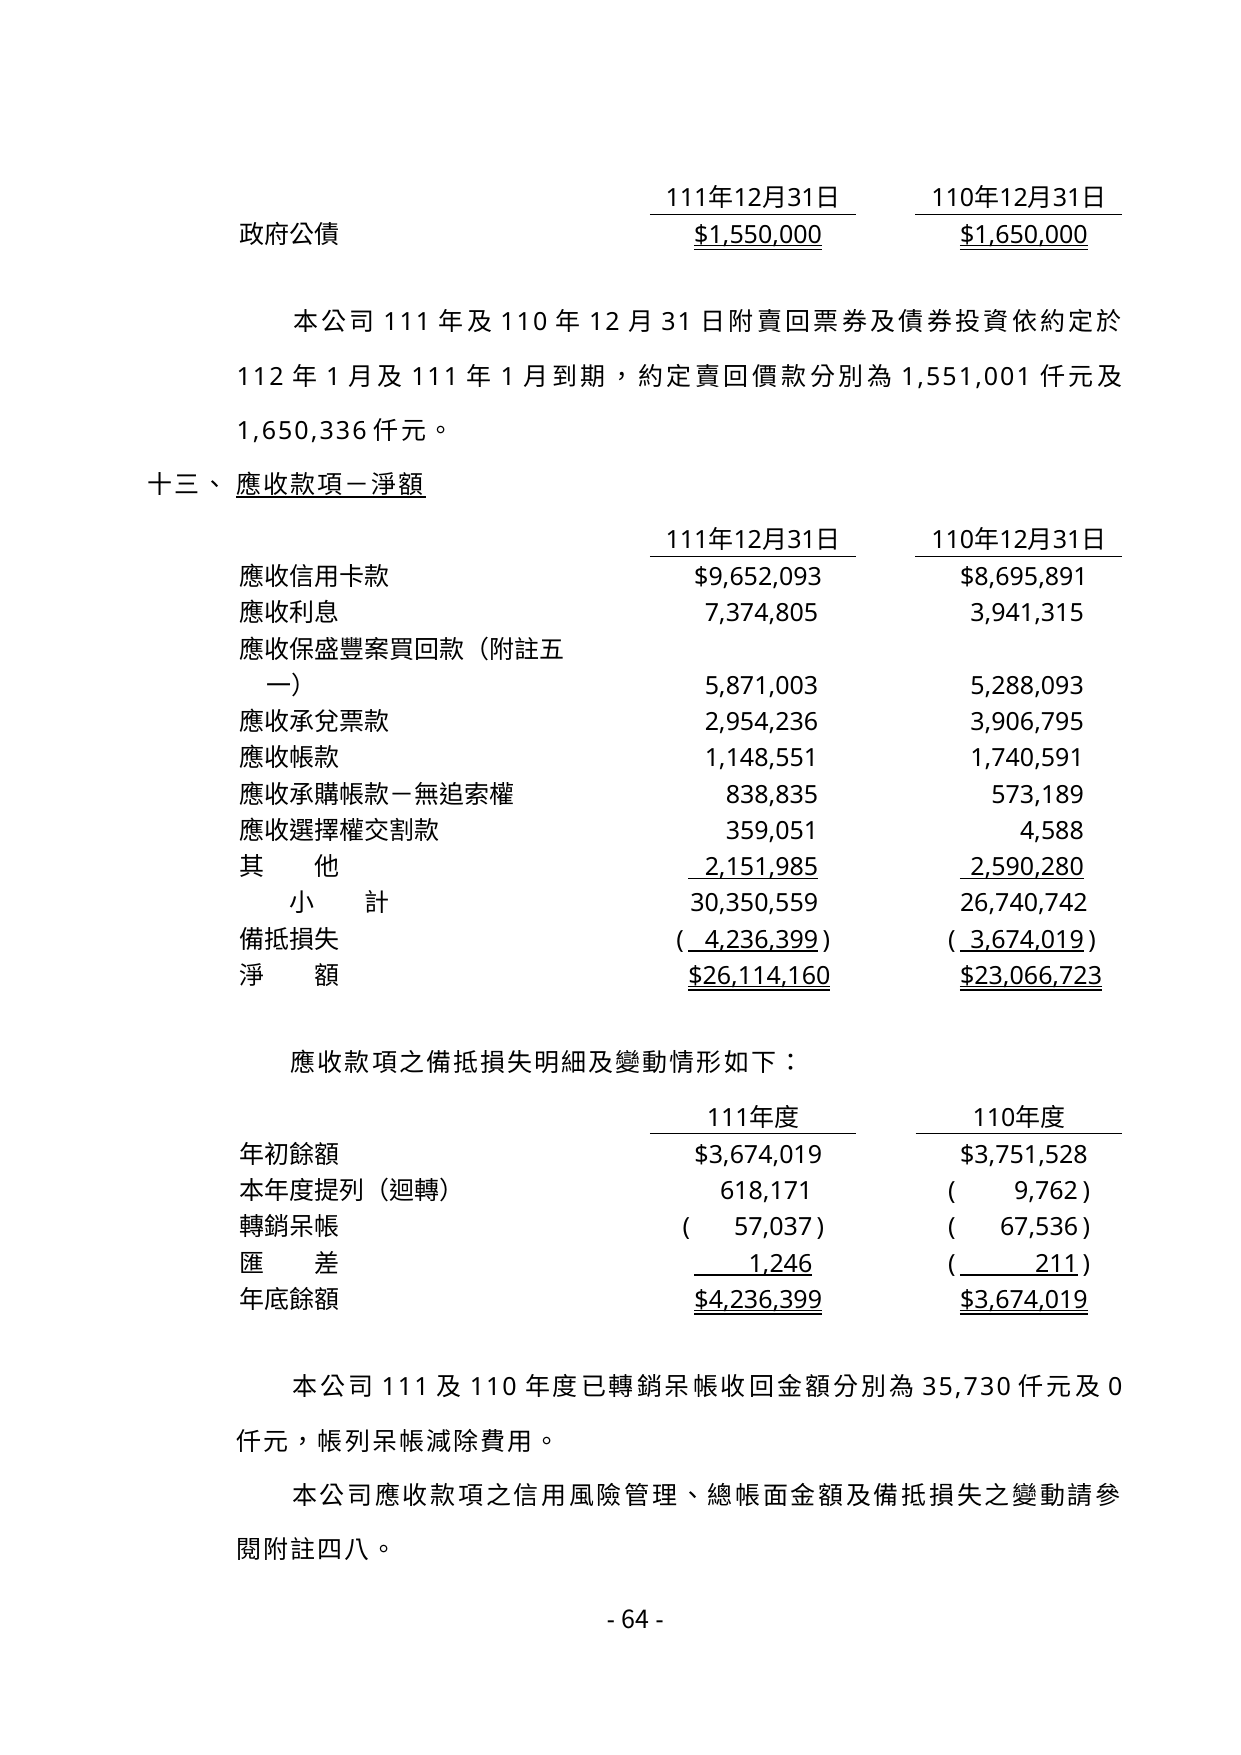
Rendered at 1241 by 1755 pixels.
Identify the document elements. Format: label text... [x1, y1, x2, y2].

table_header [591, 177, 650, 213]
table_cell [856, 738, 915, 774]
table_header [236, 519, 591, 556]
table_header [856, 519, 915, 556]
table_cell 7,374,805 [650, 593, 856, 629]
table_cell [591, 919, 650, 955]
table_cell ( 9,762 ) [916, 1171, 1122, 1207]
table_cell [591, 556, 650, 593]
table_header [591, 519, 650, 556]
table_cell ( 4,236,399 ) [650, 919, 856, 955]
table_header [236, 1097, 591, 1133]
table_cell [591, 955, 650, 992]
table_header 110年12月31日 [915, 519, 1122, 556]
table_cell 年初餘額 [236, 1133, 591, 1171]
table_header 110年12月31日 [915, 177, 1122, 213]
table_cell [856, 702, 915, 738]
text 本公司111年及110年12月31日附賣回票券及債券投資依約定於112年1月及111年1月到期，約定賣回價款分別為1,551,001仟元及1,650,336仟元。 [236, 302, 1122, 447]
table_cell 年底餘額 [236, 1279, 591, 1316]
table_cell $ 23,066,723 [915, 955, 1122, 992]
text 本公司應收款項之信用風險管理、總帳面金額及備抵損失之變動請參閱附註四八。 [236, 1475, 1122, 1566]
table_cell [591, 1207, 650, 1243]
table_cell 應收帳款 [236, 738, 591, 774]
table_header [856, 177, 915, 213]
table_header 111年12月31日 [650, 519, 856, 556]
table_cell [856, 883, 915, 919]
table_cell $ 9,652,093 [650, 557, 856, 593]
table_cell [591, 1243, 650, 1279]
table_cell 26,740,742 [915, 883, 1122, 919]
table_cell 2,954,236 [650, 702, 856, 738]
table_cell 應收選擇權交割款 [236, 810, 591, 847]
table_cell [591, 593, 650, 629]
table_cell 備抵損失 [236, 919, 591, 955]
table_cell 5,871,003 [650, 629, 856, 702]
table_cell [591, 774, 650, 810]
table_cell 淨 額 [236, 955, 591, 992]
table_cell 應收利息 [236, 593, 591, 629]
table_cell [591, 883, 650, 919]
table_cell [591, 847, 650, 883]
table_cell 359,051 [650, 810, 856, 847]
table_cell 4,588 [915, 810, 1122, 847]
table_header [236, 177, 591, 213]
table_cell [591, 214, 650, 251]
table_header 111年12月31日 [650, 177, 856, 213]
table_cell ( 67,536 ) [916, 1207, 1122, 1243]
table_cell [856, 1207, 916, 1243]
table_cell [591, 738, 650, 774]
table_cell 應收保盛豐案買回款（附註五一） [236, 629, 591, 702]
table_cell 618,171 [650, 1171, 856, 1207]
table_cell 政府公債 [236, 214, 591, 251]
table_cell [856, 556, 915, 593]
table_cell [856, 1243, 916, 1279]
table_cell [591, 1279, 650, 1316]
table_cell [591, 810, 650, 847]
table_cell 小 計 [236, 883, 591, 919]
table_cell $ 26,114,160 [650, 955, 856, 992]
table_header 110年度 [916, 1097, 1122, 1133]
text 應收款項之備抵損失明細及變動情形如下： [236, 1043, 1122, 1079]
table_cell 應收承兌票款 [236, 702, 591, 738]
table_cell 應收信用卡款 [236, 556, 591, 593]
table_cell 3,906,795 [915, 702, 1122, 738]
text 本公司111及110年度已轉銷呆帳收回金額分別為35,730仟元及0仟元，帳列呆帳減除費用。 [236, 1367, 1122, 1457]
table_cell $ 8,695,891 [915, 557, 1122, 593]
table_cell 本年度提列（迴轉） [236, 1171, 591, 1207]
table_header [591, 1097, 650, 1133]
table_cell [591, 702, 650, 738]
table_cell [856, 214, 915, 251]
table_cell 3,941,315 [915, 593, 1122, 629]
table_cell 2,151,985 [650, 847, 856, 883]
table_header [856, 1097, 916, 1133]
table_cell [856, 955, 915, 992]
table_cell [856, 774, 915, 810]
table_cell 轉銷呆帳 [236, 1207, 591, 1243]
table_cell 匯 差 [236, 1243, 591, 1279]
table_cell $ 1,550,000 [650, 215, 856, 251]
table_cell 838,835 [650, 774, 856, 810]
table_cell 1,148,551 [650, 738, 856, 774]
table_cell 2,590,280 [915, 847, 1122, 883]
table_cell [856, 1133, 916, 1171]
table_cell [591, 629, 650, 702]
table_cell ( 211 ) [916, 1243, 1122, 1279]
text 十三、 應收款項－淨額 [148, 465, 1122, 501]
table_cell 應收承購帳款－無追索權 [236, 774, 591, 810]
table_cell [856, 810, 915, 847]
table_cell 30,350,559 [650, 883, 856, 919]
table_cell 其 他 [236, 847, 591, 883]
table_cell 1,246 [650, 1243, 856, 1279]
table_cell [856, 847, 915, 883]
table_cell [856, 1279, 916, 1316]
table_cell $ 1,650,000 [915, 215, 1122, 251]
table_cell $ 3,751,528 [916, 1134, 1122, 1171]
table_cell 5,288,093 [915, 629, 1122, 702]
table_cell 1,740,591 [915, 738, 1122, 774]
table_cell $ 4,236,399 [650, 1279, 856, 1316]
table_cell ( 3,674,019 ) [915, 919, 1122, 955]
table_cell [856, 1171, 916, 1207]
table_cell [591, 1133, 650, 1171]
table_cell [591, 1171, 650, 1207]
table_cell [856, 919, 915, 955]
table_cell [856, 629, 915, 702]
table_header 111年度 [650, 1097, 856, 1133]
table_cell 573,189 [915, 774, 1122, 810]
table_cell $ 3,674,019 [650, 1134, 856, 1171]
table_cell ( 57,037 ) [650, 1207, 856, 1243]
table_cell $ 3,674,019 [916, 1279, 1122, 1316]
table_cell [856, 593, 915, 629]
